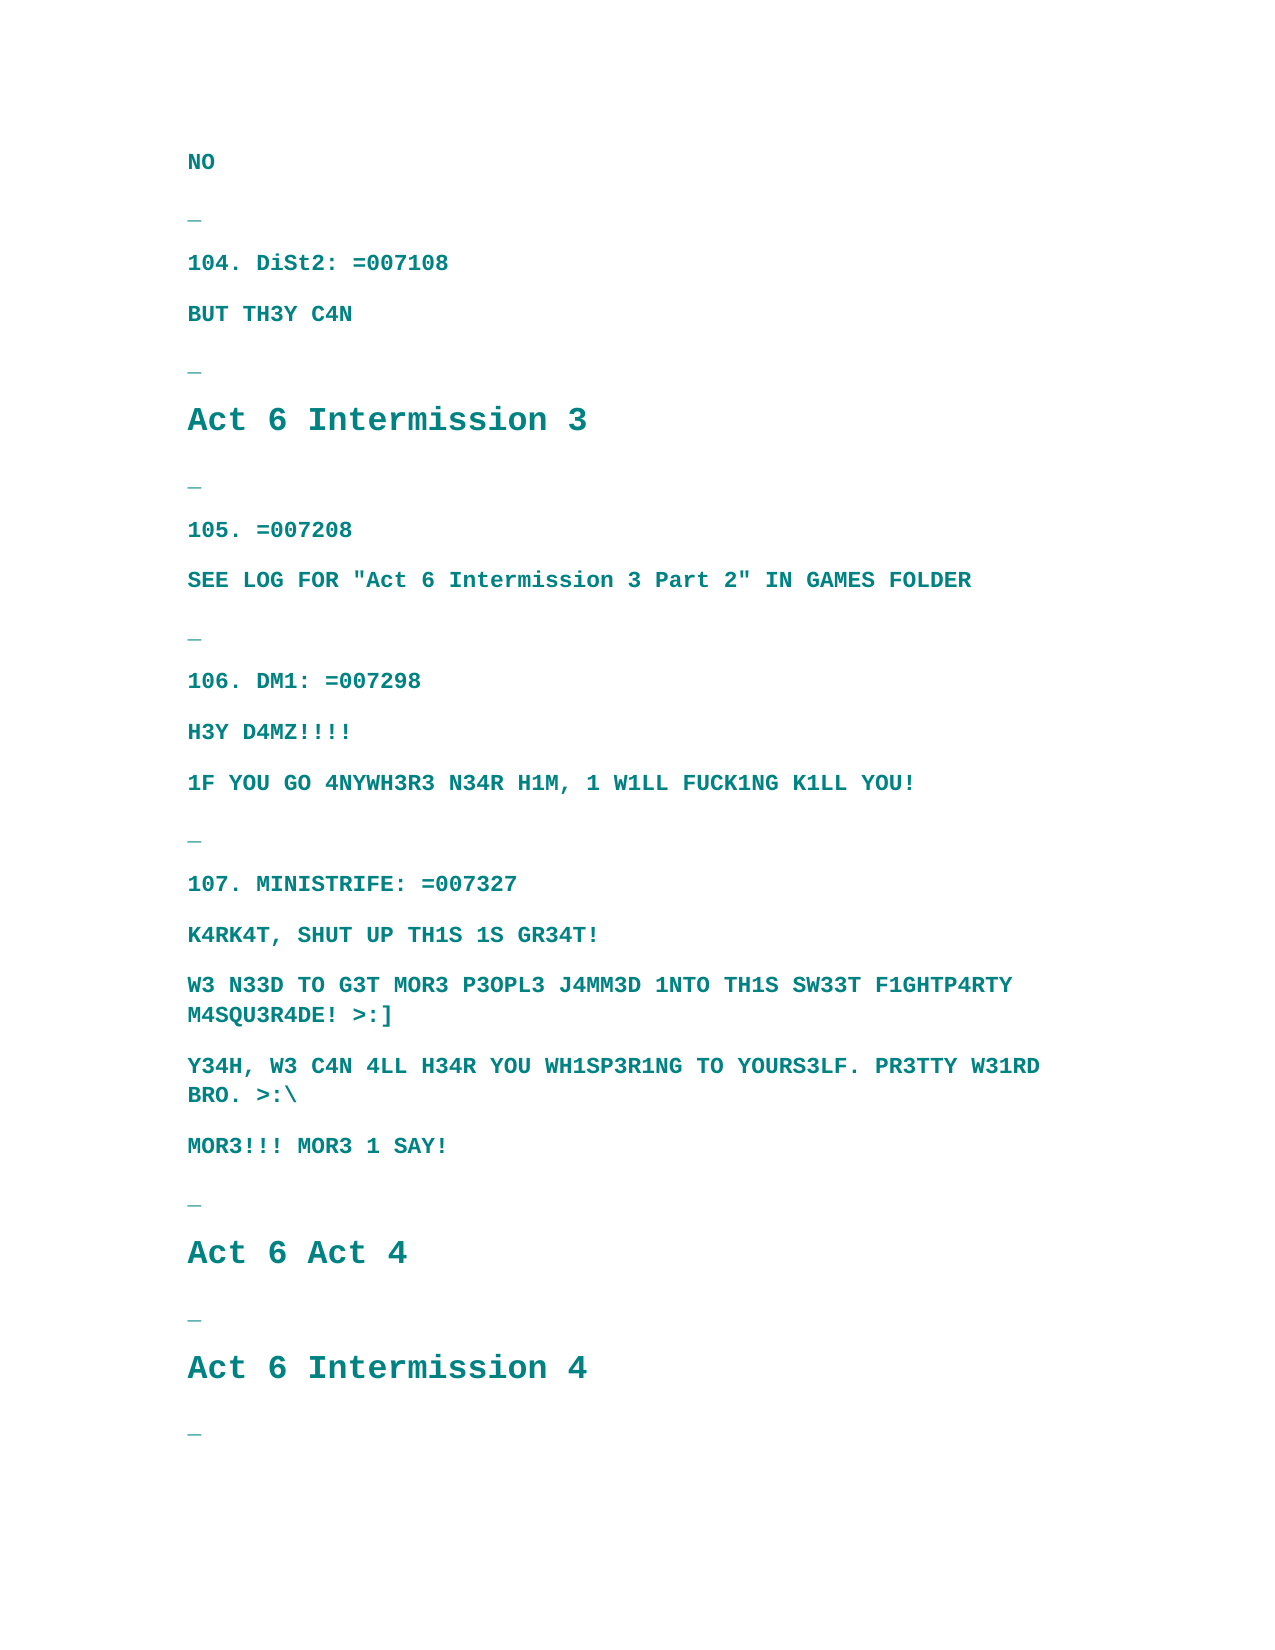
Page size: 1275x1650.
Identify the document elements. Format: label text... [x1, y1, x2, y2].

text _ [187, 201, 1087, 227]
text K4RK4T, SHUT UP TH1S 1S GR34T! [187, 923, 1087, 949]
text 104. DiSt2: =007108 [187, 251, 1087, 277]
text Act 6 Intermission 4 [187, 1351, 1087, 1388]
text 106. DM1: =007298 [187, 670, 1087, 696]
text MOR3!!! MOR3 1 SAY! [187, 1134, 1087, 1160]
text 107. MINISTRIFE: =007327 [187, 872, 1087, 898]
text W3 N33D TO G3T MOR3 P3OPL3 J4MM3D 1NTO TH1S SW33T F1GHTP4RTY M4SQU3R4DE! >:] [187, 974, 1087, 1029]
text Y34H, W3 C4N 4LL H34R YOU WH1SP3R1NG TO YOURS3LF. PR3TTY W31RD BRO. >:\ [187, 1054, 1087, 1110]
text _ [187, 1415, 1087, 1441]
text SEE LOG FOR "Act 6 Intermission 3 Part 2" IN GAMES FOLDER [187, 569, 1087, 594]
text BUT TH3Y C4N [187, 302, 1087, 328]
text NO [187, 150, 1087, 176]
text _ [187, 467, 1087, 493]
text _ [187, 1185, 1087, 1211]
text _ [187, 352, 1087, 378]
text H3Y D4MZ!!!! [187, 721, 1087, 746]
text _ [187, 822, 1087, 848]
text _ [187, 1300, 1087, 1326]
text 1F YOU GO 4NYWH3R3 N34R H1M, 1 W1LL FUCK1NG K1LL YOU! [187, 771, 1087, 797]
text 105. =007208 [187, 518, 1087, 544]
text Act 6 Act 4 [187, 1236, 1087, 1273]
text _ [187, 619, 1087, 645]
text Act 6 Intermission 3 [187, 403, 1087, 441]
